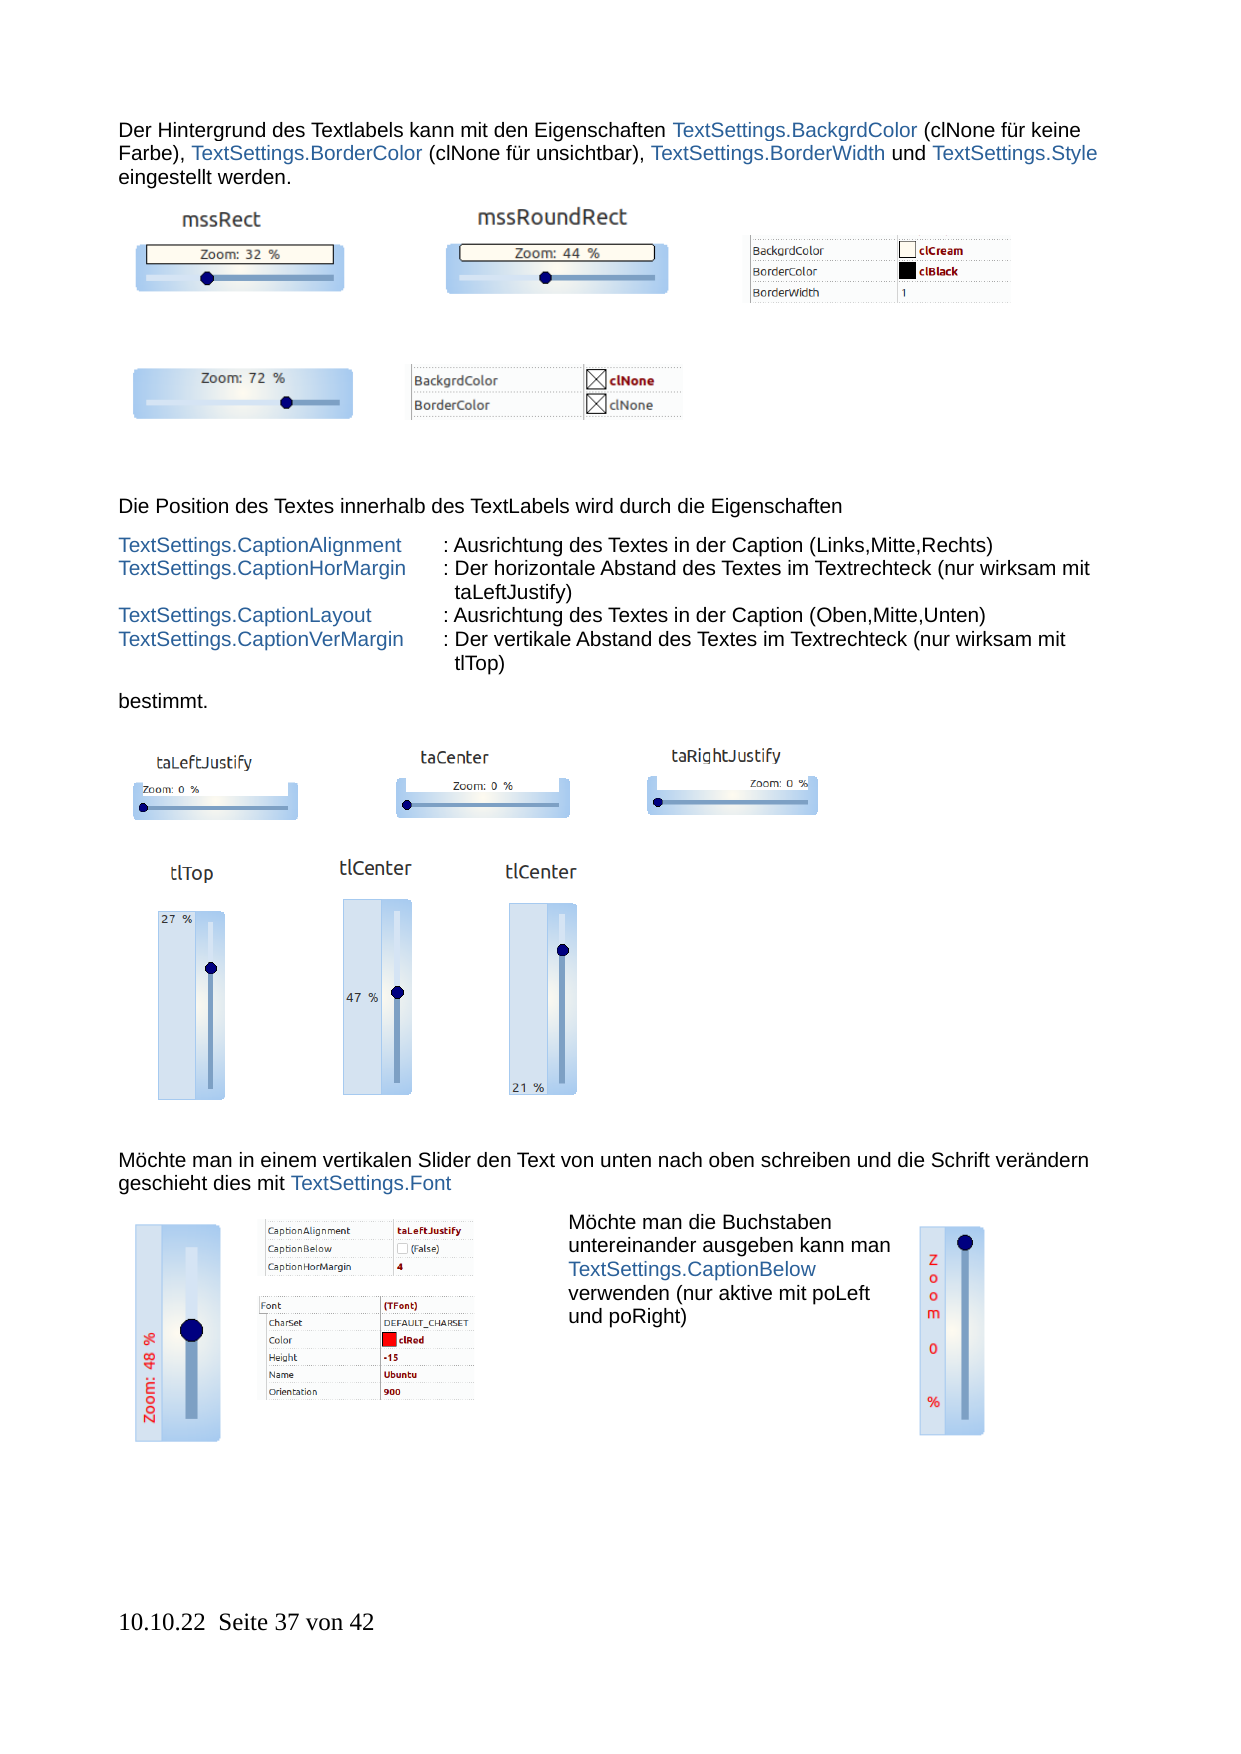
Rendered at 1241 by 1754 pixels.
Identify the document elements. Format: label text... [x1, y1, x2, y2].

picture [257, 1219, 474, 1276]
picture [494, 853, 589, 1109]
text bestimmt. [118, 689, 1122, 713]
picture [327, 853, 422, 1112]
picture [115, 744, 312, 826]
picture [905, 1216, 997, 1450]
picture [426, 198, 684, 304]
text Der Hintergrund des Textlabels kann mit den Eigenschaften TextSettings.BackgrdColor (clNone für keine Farbe), TextSettings.BorderColor (clNone für unsichtbar), TextSettings.BorderWidth und TextSettings.Style eingestellt werden. [118, 118, 1122, 189]
text Möchte man die Buchstaben untereinander ausgeben kann man TextSettings.CaptionBelow verwenden (nur aktive mit poLeft und poRight) [238, 1210, 1122, 1328]
picture [742, 235, 1011, 303]
picture [404, 364, 683, 420]
text TextSettings.CaptionAlignment : Ausrichtung des Textes in der Caption (Links,Mitte,Rechts) TextSettings.CaptionHorMargin : Der horizontale Abstand des Textes im Textrechteck (nur wirksam mit taLeftJustify) TextSettings.CaptionLayout : Ausrichtung des Textes in der Caption (Oben,Mitte,Unten) TextSettings.CaptionVerMargin : Der vertikale Abstand des Textes im Textrechteck (nur wirksam mit tlTop) [118, 533, 1122, 675]
picture [121, 356, 363, 429]
picture [117, 209, 362, 305]
picture [121, 1207, 238, 1457]
picture [633, 740, 834, 822]
picture [257, 1296, 475, 1400]
picture [136, 850, 245, 1115]
text Die Position des Textes innerhalb des TextLabels wird durch die Eigenschaften [118, 495, 1122, 518]
picture [385, 742, 579, 820]
text Möchte man in einem vertikalen Slider den Text von unten nach oben schreiben und die Schrift verändern geschieht dies mit TextSettings.Font [118, 1148, 1122, 1196]
